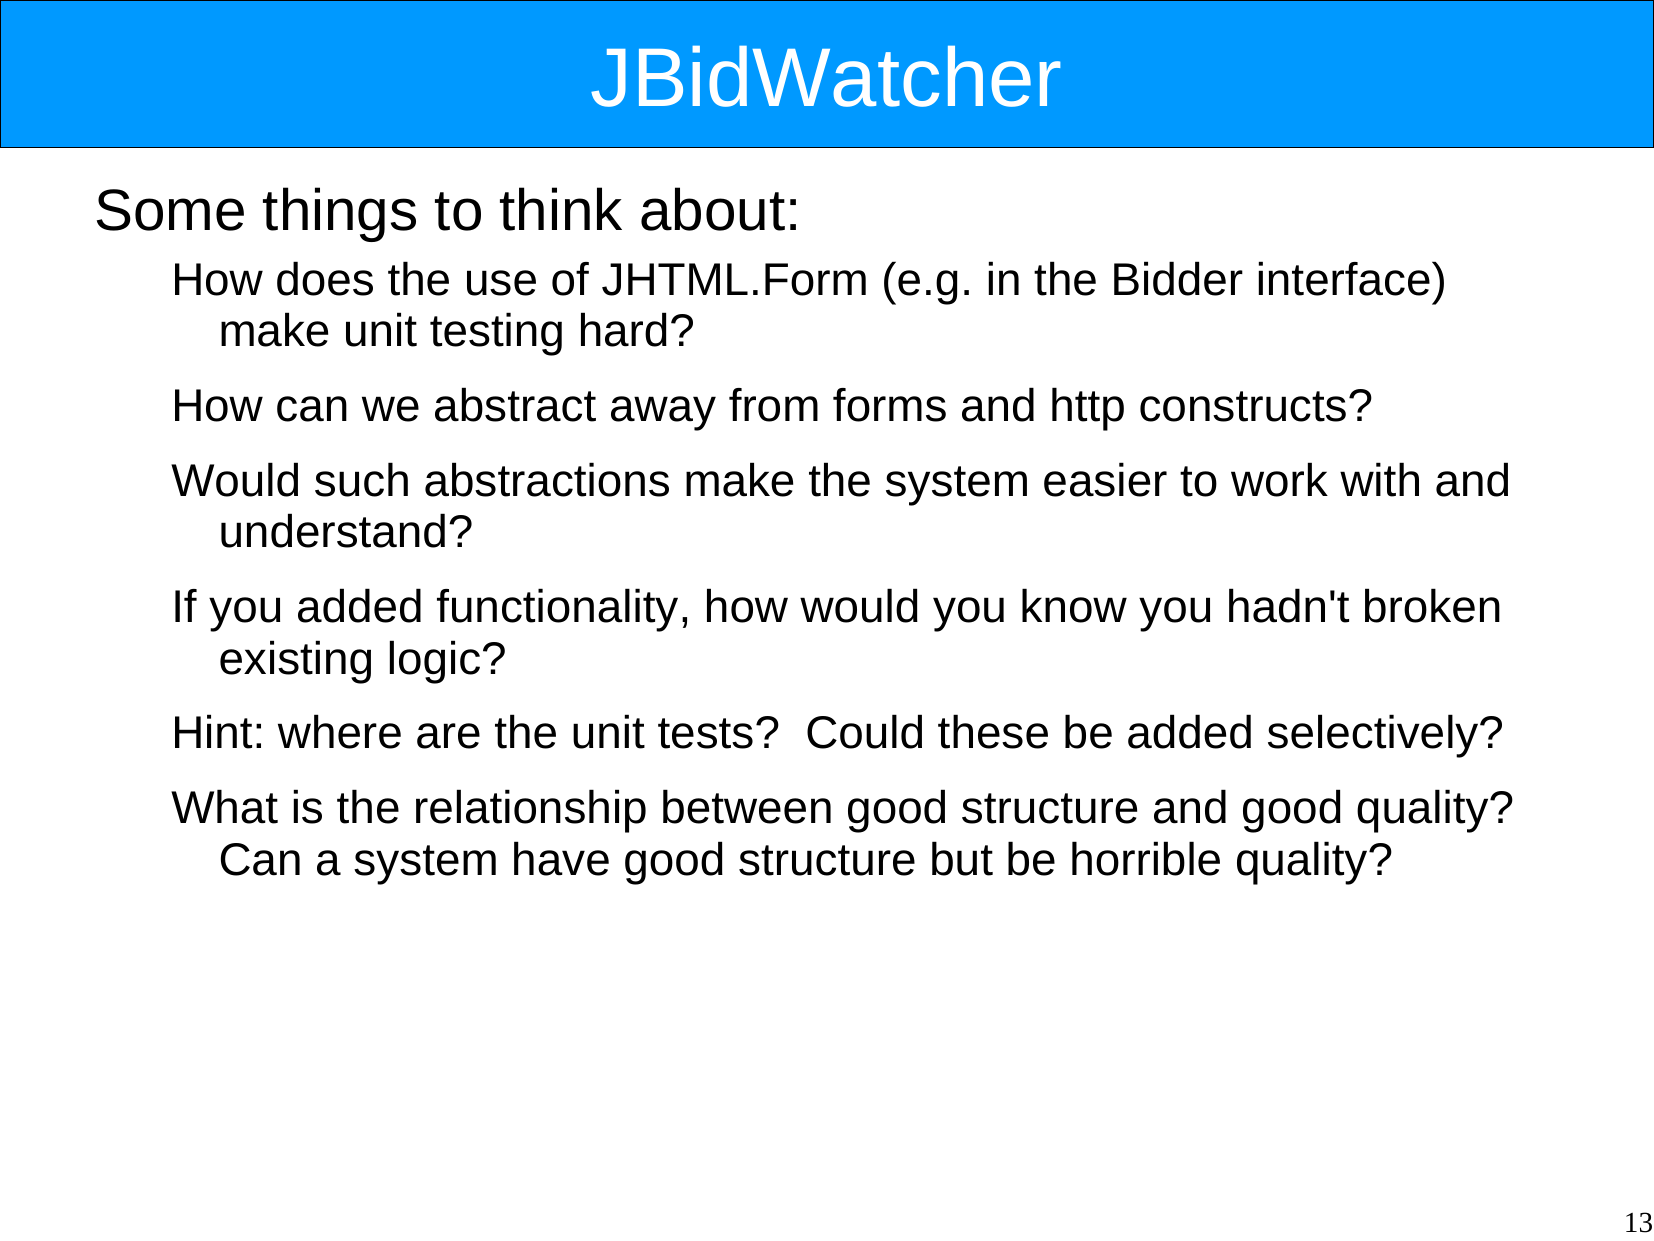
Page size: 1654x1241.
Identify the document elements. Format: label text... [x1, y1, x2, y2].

title JBidWatcher [82, 21, 1571, 135]
list Some things to think about: How does the use of JHTML.Form (e.g. in the Bidder interface) make unit testing hard? How can we abstract away from forms and http constructs? Would such abstractions make the system easier to work with and understand? If you added functionality, how would you know you hadn't broken existing logic? Hint: where are the unit tests? Could these be added selectively? What is the relationship between good structure and good quality? Can a system have good structure but be horrible quality? [76, 177, 1565, 1196]
